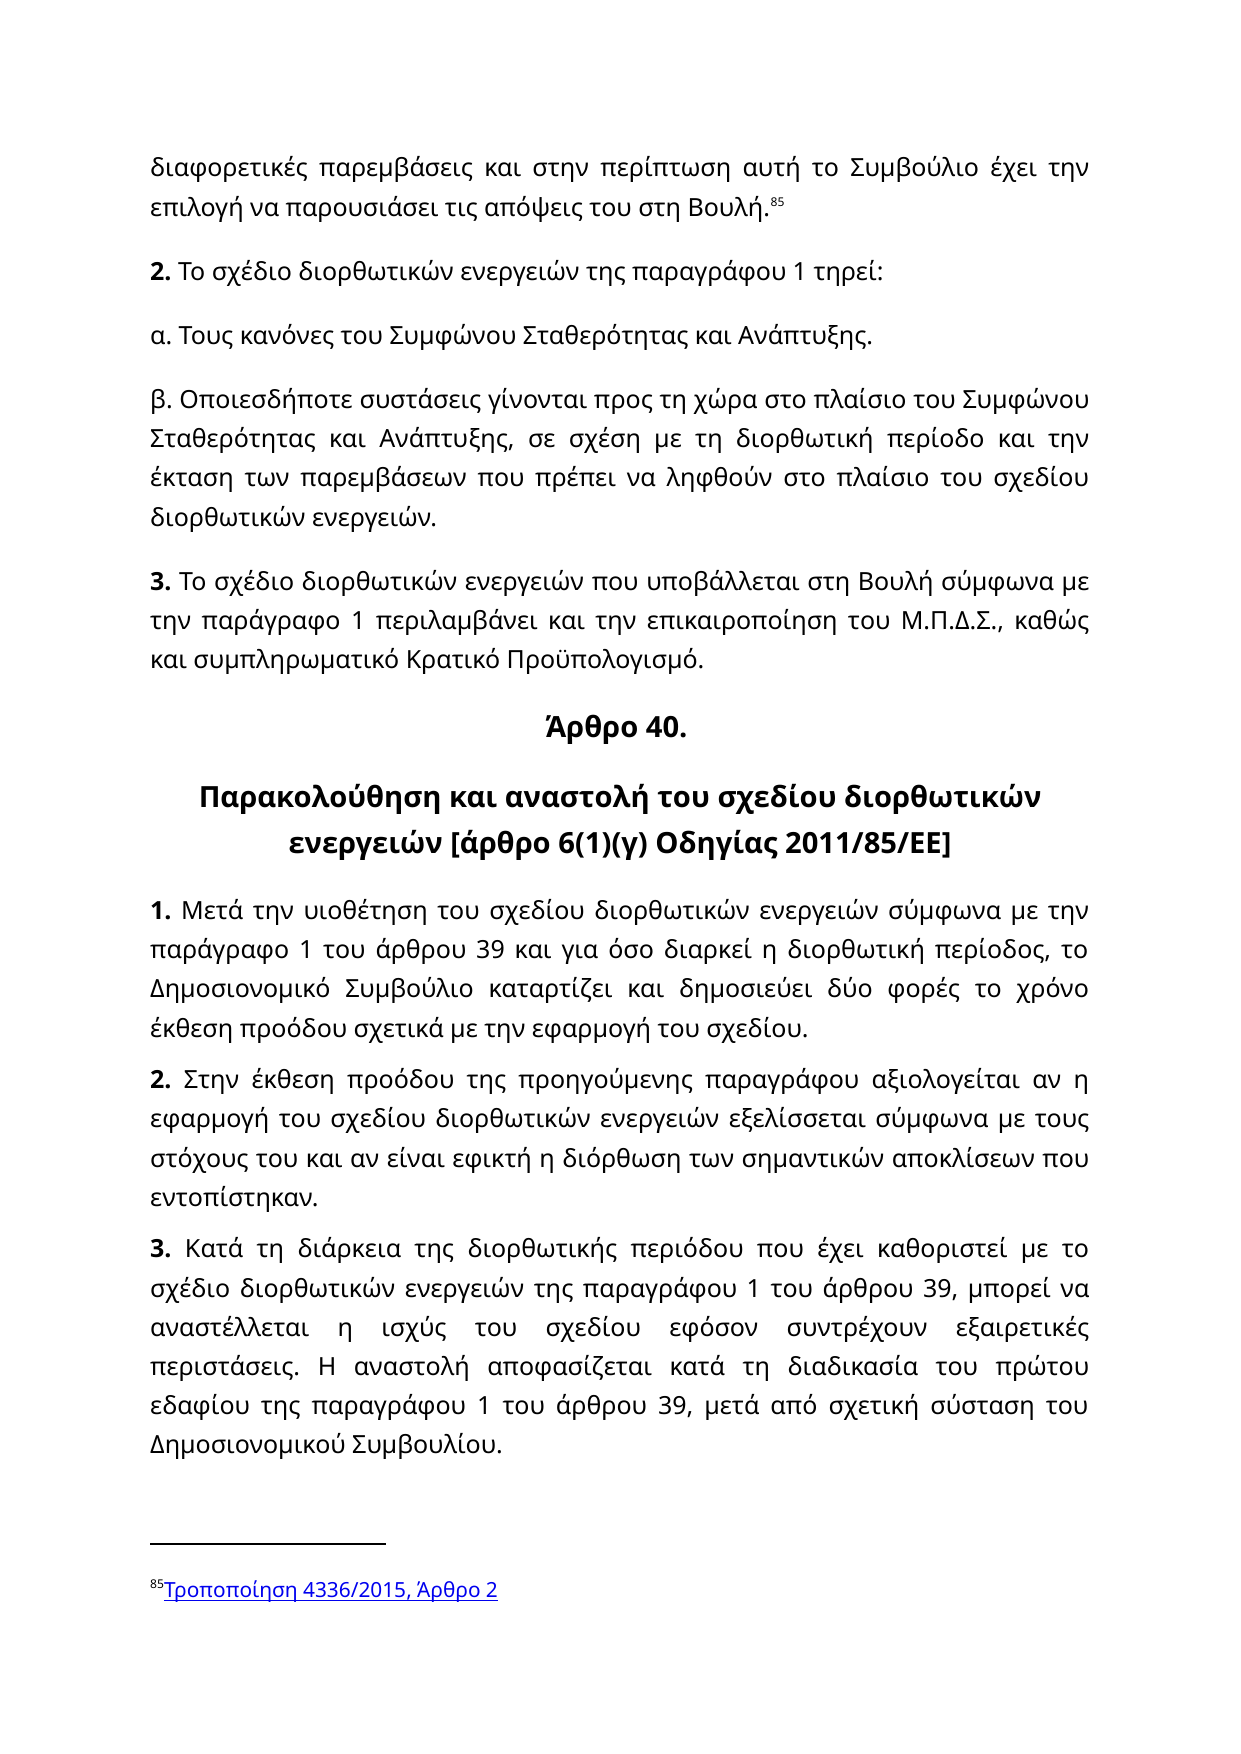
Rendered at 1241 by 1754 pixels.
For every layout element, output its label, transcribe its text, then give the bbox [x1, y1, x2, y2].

subtitle Άρθρο 40. [150, 706, 1090, 746]
text 3. Κατά τη διάρκεια της διορθωτικής περιόδου που έχει καθοριστεί με το σχέδιο διορθωτικών ενεργειών της παραγράφου 1 του άρθρου 39, μπορεί να αναστέλλεται η ισχύς του σχεδίου εφόσον συντρέχουν εξαιρετικές περιστάσεις. Η αναστολή αποφασίζεται κατά τη διαδικασία του πρώτου εδαφίου της παραγράφου 1 του άρθρου 39, μετά από σχετική σύσταση του Δημοσιονομικού Συμβουλίου. [150, 1231, 1090, 1461]
text 2. Στην έκθεση προόδου της προηγούμενης παραγράφου αξιολογείται αν η εφαρμογή του σχεδίου διορθωτικών ενεργειών εξελίσσεται σύμφωνα με τους στόχους του και αν είναι εφικτή η διόρθωση των σημαντικών αποκλίσεων που εντοπίστηκαν. [150, 1062, 1090, 1213]
text Τροποποίηση 4336/2015, Άρθρο 2 [150, 1576, 1090, 1604]
text 2. Το σχέδιο διορθωτικών ενεργειών της παραγράφου 1 τηρεί: [150, 253, 1090, 287]
text διαφορετικές παρεμβάσεις και στην περίπτωση αυτή το Συμβούλιο έχει την επιλογή να παρουσιάσει τις απόψεις του στη Βουλή. [150, 150, 1090, 223]
subtitle Παρακολούθηση και αναστολή του σχεδίου διορθωτικών ενεργειών [άρθρο 6(1)(γ) Οδηγίας 2011/85/ΕΕ] [150, 776, 1090, 862]
text 3. Το σχέδιο διορθωτικών ενεργειών που υποβάλλεται στη Βουλή σύμφωνα με την παράγραφο 1 περιλαμβάνει και την επικαιροποίηση του Μ.Π.Δ.Σ., καθώς και συμπληρωματικό Κρατικό Προϋπολογισμό. [150, 563, 1090, 676]
text α. Τους κανόνες του Συμφώνου Σταθερότητας και Ανάπτυξης. [150, 317, 1090, 352]
text 1. Μετά την υιοθέτηση του σχεδίου διορθωτικών ενεργειών σύμφωνα με την παράγραφο 1 του άρθρου 39 και για όσο διαρκεί η διορθωτική περίοδος, το Δημοσιονομικό Συμβούλιο καταρτίζει και δημοσιεύει δύο φορές το χρόνο έκθεση προόδου σχετικά με την εφαρμογή του σχεδίου. [150, 893, 1090, 1044]
text β. Οποιεσδήποτε συστάσεις γίνονται προς τη χώρα στο πλαίσιο του Συμφώνου Σταθερότητας και Ανάπτυ­ξης, σε σχέση με τη διορθωτική περίοδο και την έκταση των παρεμβάσεων που πρέπει να ληφθούν στο πλαίσιο του σχεδίου διορθωτικών ενεργειών. [150, 382, 1090, 533]
